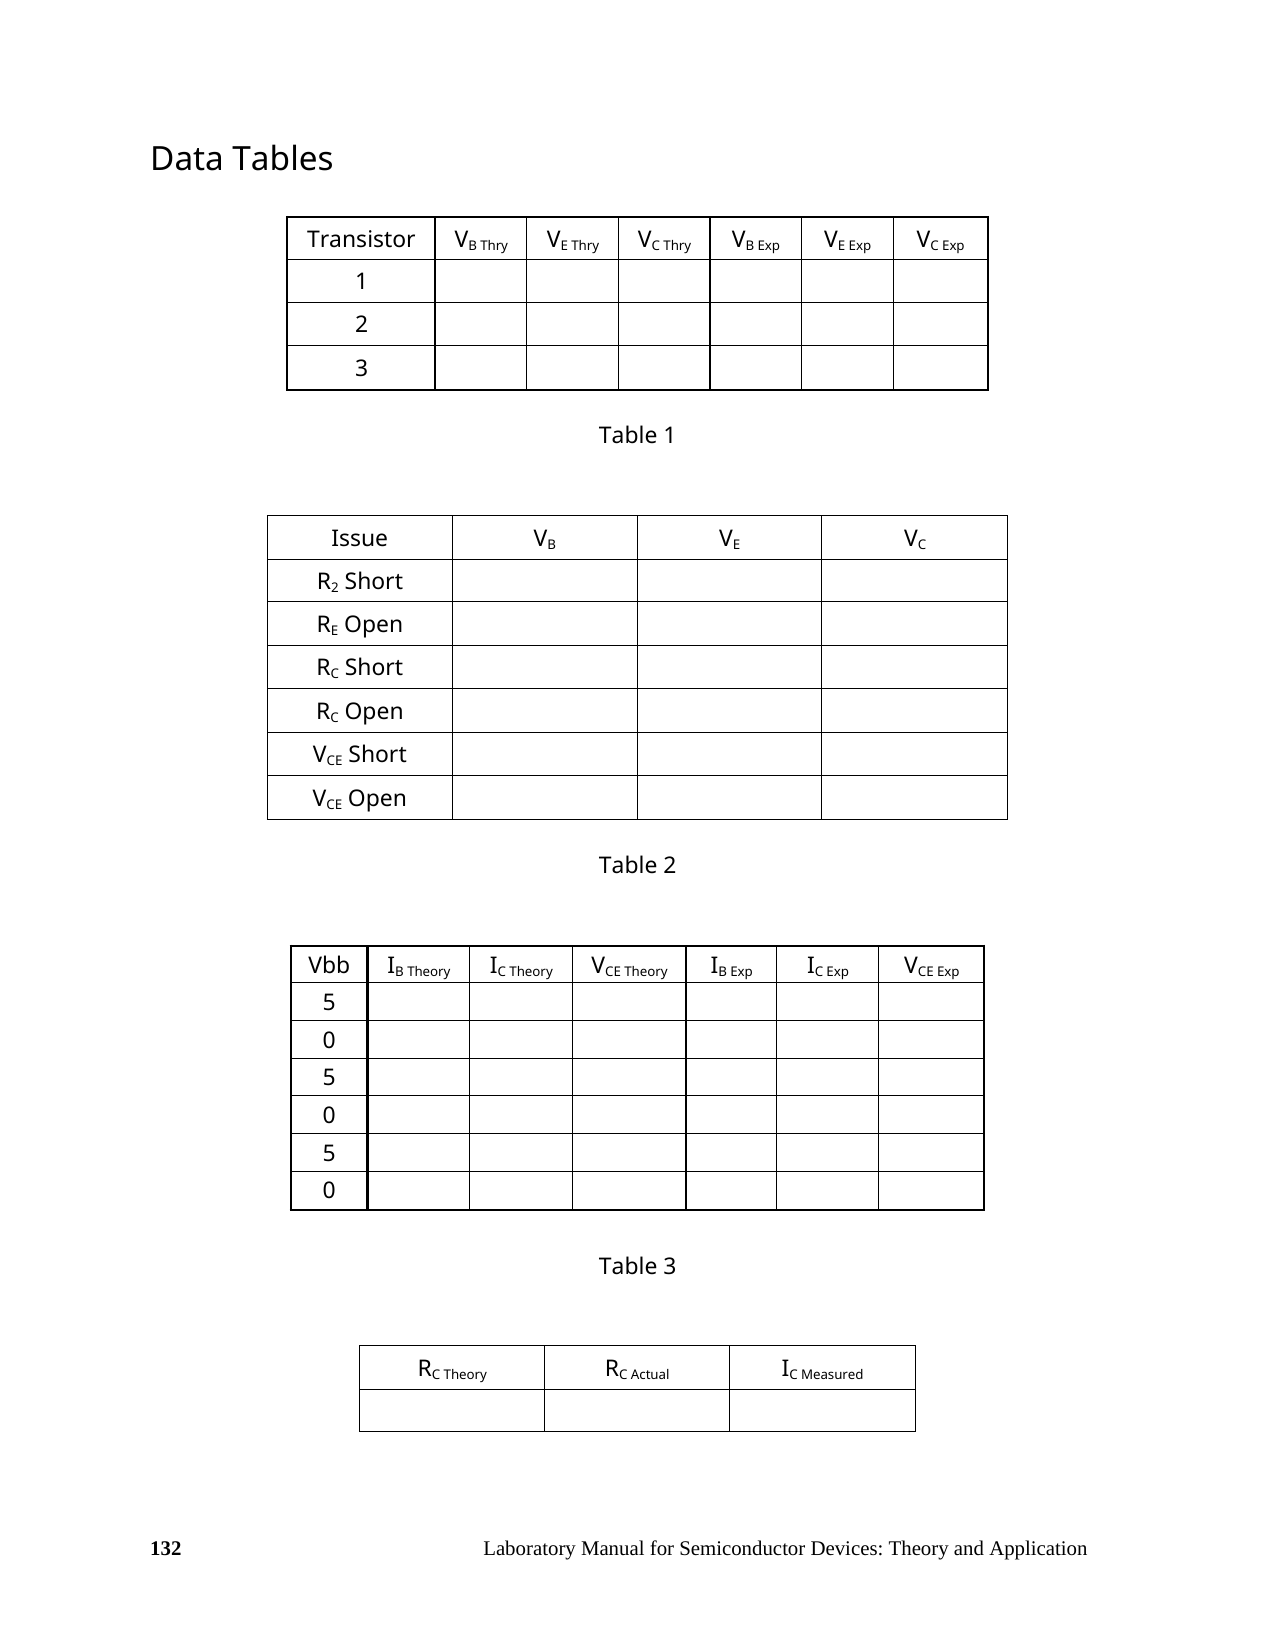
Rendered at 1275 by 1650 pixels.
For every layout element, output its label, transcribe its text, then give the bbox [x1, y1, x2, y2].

table_cell [573, 1021, 685, 1058]
table_cell [894, 260, 987, 302]
text Data Tables [150, 135, 1125, 180]
table_cell [802, 303, 893, 345]
table_cell [470, 1134, 572, 1171]
table_cell [638, 560, 821, 601]
table_cell [470, 1172, 572, 1208]
table_cell [687, 1021, 776, 1058]
table_cell [777, 1172, 878, 1208]
table_cell [470, 1021, 572, 1058]
table_cell 0 [292, 1172, 366, 1208]
table_cell [470, 1096, 572, 1133]
table_cell [879, 1172, 983, 1208]
table_cell [453, 560, 637, 601]
table_cell [527, 260, 618, 302]
table_cell [619, 260, 709, 302]
table_cell [573, 1059, 685, 1095]
table_cell 0 [292, 1021, 366, 1058]
table_header IB Exp [687, 947, 776, 982]
table_cell [638, 646, 821, 688]
table_cell RC Open [268, 689, 452, 732]
table_cell [453, 776, 637, 819]
table_header RC Actual [545, 1346, 729, 1389]
table_cell 5 [292, 983, 366, 1020]
table_cell [638, 733, 821, 775]
text Table 2 [150, 849, 1125, 880]
table_cell [777, 983, 878, 1020]
table_header IB Theory [369, 947, 469, 982]
table_cell [687, 983, 776, 1020]
table_cell [711, 303, 801, 345]
table_cell [822, 646, 1007, 688]
table_cell [687, 1096, 776, 1133]
table_cell [453, 602, 637, 645]
table_header VCE Theory [573, 947, 685, 982]
table_cell [879, 1059, 983, 1095]
table_cell [453, 733, 637, 775]
text Table 3 [150, 1249, 1125, 1281]
table_cell 3 [288, 346, 434, 389]
table_cell [360, 1390, 544, 1431]
table_cell [453, 689, 637, 732]
table_header VB [453, 516, 637, 559]
table_cell [470, 983, 572, 1020]
table_cell [687, 1134, 776, 1171]
table_cell [527, 346, 618, 389]
table_cell [711, 346, 801, 389]
table_cell 0 [292, 1096, 366, 1133]
table_cell RE Open [268, 602, 452, 645]
table_cell [777, 1059, 878, 1095]
table_cell [369, 983, 469, 1020]
table_cell 5 [292, 1059, 366, 1095]
table_cell [822, 733, 1007, 775]
table_header IC Exp [777, 947, 878, 982]
table_header IC Measured [730, 1346, 915, 1389]
table_cell [879, 983, 983, 1020]
table_header VB Exp [711, 218, 801, 259]
table_header Issue [268, 516, 452, 559]
table_cell R2 Short [268, 560, 452, 601]
table_cell [730, 1390, 915, 1431]
table_cell [822, 560, 1007, 601]
table_cell [369, 1096, 469, 1133]
table_cell [822, 776, 1007, 819]
table_cell [573, 1096, 685, 1133]
table_cell [802, 346, 893, 389]
table_header Transistor [288, 218, 434, 259]
table_header RC Theory [360, 1346, 544, 1389]
table_cell [619, 303, 709, 345]
table_header VC Thry [619, 218, 709, 259]
table_cell [436, 346, 526, 389]
table_cell [573, 1172, 685, 1208]
table_cell RC Short [268, 646, 452, 688]
table_cell [638, 689, 821, 732]
table_header VE Exp [802, 218, 893, 259]
table_cell 2 [288, 303, 434, 345]
table_header Vbb [292, 947, 366, 982]
table_header VE [638, 516, 821, 559]
table_cell [369, 1021, 469, 1058]
table_cell [894, 346, 987, 389]
table_cell [638, 776, 821, 819]
table_header VC [822, 516, 1007, 559]
table_cell [369, 1172, 469, 1208]
table_header VC Exp [894, 218, 987, 259]
text Table 1 [150, 419, 1125, 451]
table_header IC Theory [470, 947, 572, 982]
table_cell [638, 602, 821, 645]
table_cell [573, 983, 685, 1020]
table_cell [369, 1059, 469, 1095]
table_cell VCE Open [268, 776, 452, 819]
table_cell [470, 1059, 572, 1095]
table_cell 5 [292, 1134, 366, 1171]
table_cell 1 [288, 260, 434, 302]
table_cell [822, 602, 1007, 645]
table_cell [573, 1134, 685, 1171]
table_cell [687, 1172, 776, 1208]
table_header VB Thry [436, 218, 526, 259]
table_cell [453, 646, 637, 688]
table_cell [711, 260, 801, 302]
table_cell [687, 1059, 776, 1095]
table_cell [777, 1134, 878, 1171]
table_cell [527, 303, 618, 345]
table_header VCE Exp [879, 947, 983, 982]
table_cell [545, 1390, 729, 1431]
table_cell [879, 1134, 983, 1171]
table_cell VCE Short [268, 733, 452, 775]
table_cell [436, 260, 526, 302]
table_cell [436, 303, 526, 345]
table_cell [369, 1134, 469, 1171]
table_cell [879, 1096, 983, 1133]
table_cell [777, 1096, 878, 1133]
table_cell [802, 260, 893, 302]
table_cell [619, 346, 709, 389]
table_cell [822, 689, 1007, 732]
table_cell [894, 303, 987, 345]
table_cell [879, 1021, 983, 1058]
table_header VE Thry [527, 218, 618, 259]
table_cell [777, 1021, 878, 1058]
